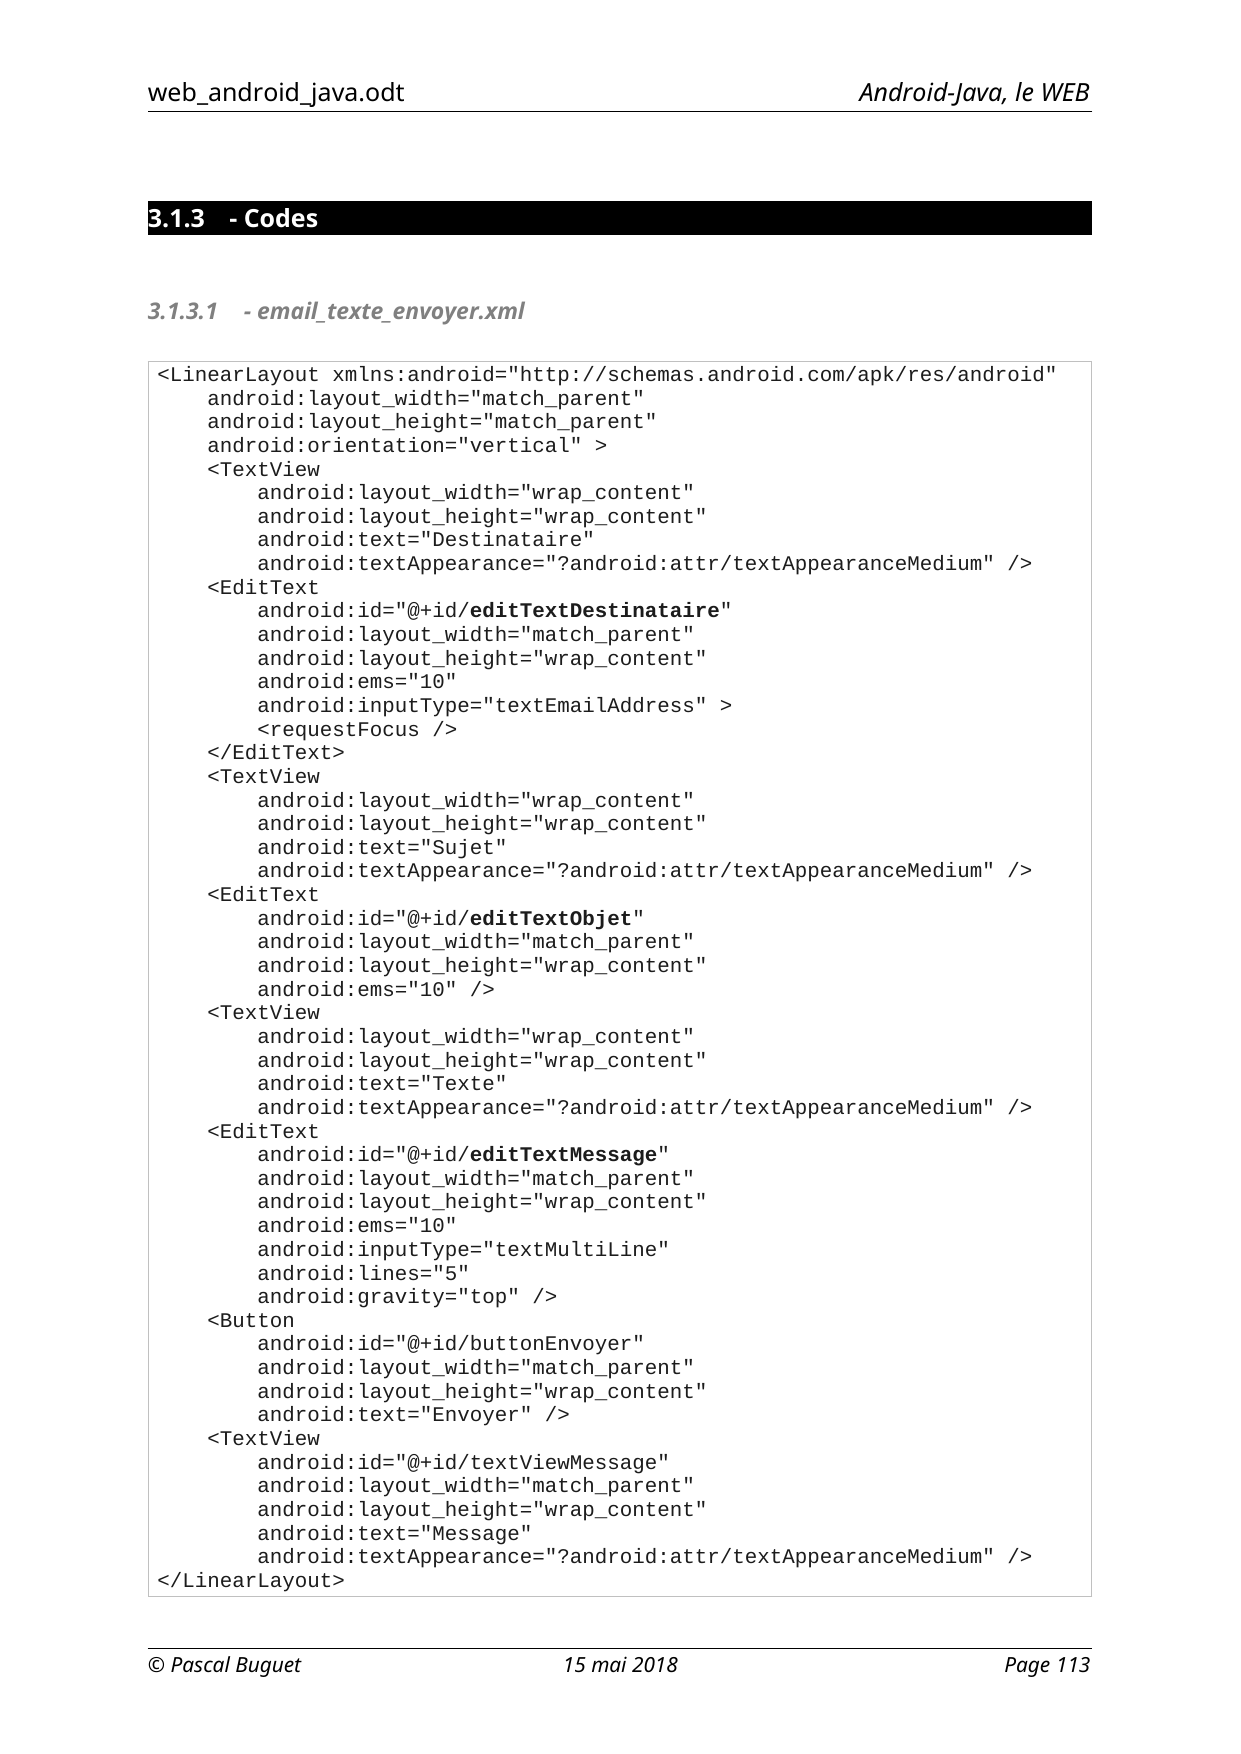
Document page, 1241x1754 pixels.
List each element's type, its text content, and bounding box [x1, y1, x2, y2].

text android:textAppearance="?android:attr/textAppearanceMedium" /> [149, 1543, 1091, 1567]
text android:layout_height="wrap_content" [149, 503, 1091, 526]
text android:lines="5" [149, 1259, 1091, 1283]
text <TextView [149, 763, 1091, 786]
text android:gravity="top" /> [149, 1283, 1091, 1307]
text <TextView [149, 1425, 1091, 1448]
text <Button [149, 1307, 1091, 1330]
subtitle - email_texte_envoyer.xml [148, 295, 1092, 326]
text android:id="@+id/editTextMessage" [149, 1141, 1091, 1165]
text android:layout_height="wrap_content" [149, 1378, 1091, 1401]
text android:id="@+id/editTextDestinataire" [149, 597, 1091, 621]
text android:text="Destinataire" [149, 526, 1091, 550]
text </LinearLayout> [149, 1567, 1091, 1596]
text <EditText [149, 574, 1091, 597]
text android:text="Message" [149, 1519, 1091, 1543]
text android:layout_width="match_parent" [149, 621, 1091, 644]
text android:text="Texte" [149, 1070, 1091, 1094]
text android:textAppearance="?android:attr/textAppearanceMedium" /> [149, 1094, 1091, 1117]
text android:layout_height="wrap_content" [149, 1047, 1091, 1070]
text </EditText> [149, 739, 1091, 763]
text <LinearLayout xmlns:android="http://schemas.android.com/apk/res/android" [149, 362, 1091, 384]
text android:textAppearance="?android:attr/textAppearanceMedium" /> [149, 550, 1091, 574]
text <EditText [149, 1117, 1091, 1141]
text android:layout_height="wrap_content" [149, 952, 1091, 976]
text android:layout_width="match_parent" [149, 384, 1091, 408]
text android:text="Envoyer" /> [149, 1401, 1091, 1425]
text android:layout_height="wrap_content" [149, 644, 1091, 668]
text android:inputType="textMultiLine" [149, 1236, 1091, 1259]
text android:layout_height="wrap_content" [149, 810, 1091, 834]
text <EditText [149, 881, 1091, 905]
text android:ems="10" /> [149, 976, 1091, 999]
text android:textAppearance="?android:attr/textAppearanceMedium" /> [149, 857, 1091, 881]
text android:inputType="textEmailAddress" > [149, 692, 1091, 716]
text <requestFocus /> [149, 716, 1091, 739]
text android:orientation="vertical" > [149, 432, 1091, 455]
text android:layout_width="wrap_content" [149, 479, 1091, 503]
text android:layout_width="match_parent" [149, 1165, 1091, 1188]
text android:layout_width="wrap_content" [149, 786, 1091, 810]
text android:layout_width="match_parent" [149, 928, 1091, 952]
text android:text="Sujet" [149, 834, 1091, 857]
text android:layout_width="wrap_content" [149, 1023, 1091, 1047]
text <TextView [149, 455, 1091, 479]
text android:layout_height="wrap_content" [149, 1496, 1091, 1519]
text android:id="@+id/textViewMessage" [149, 1448, 1091, 1472]
text android:id="@+id/buttonEnvoyer" [149, 1330, 1091, 1354]
text android:layout_height="wrap_content" [149, 1188, 1091, 1212]
text <TextView [149, 999, 1091, 1023]
text android:layout_width="match_parent" [149, 1472, 1091, 1496]
text android:id="@+id/editTextObjet" [149, 905, 1091, 928]
text android:layout_height="match_parent" [149, 408, 1091, 432]
subtitle - Codes [148, 201, 1092, 235]
text android:ems="10" [149, 1212, 1091, 1236]
text android:layout_width="match_parent" [149, 1354, 1091, 1378]
text android:ems="10" [149, 668, 1091, 692]
